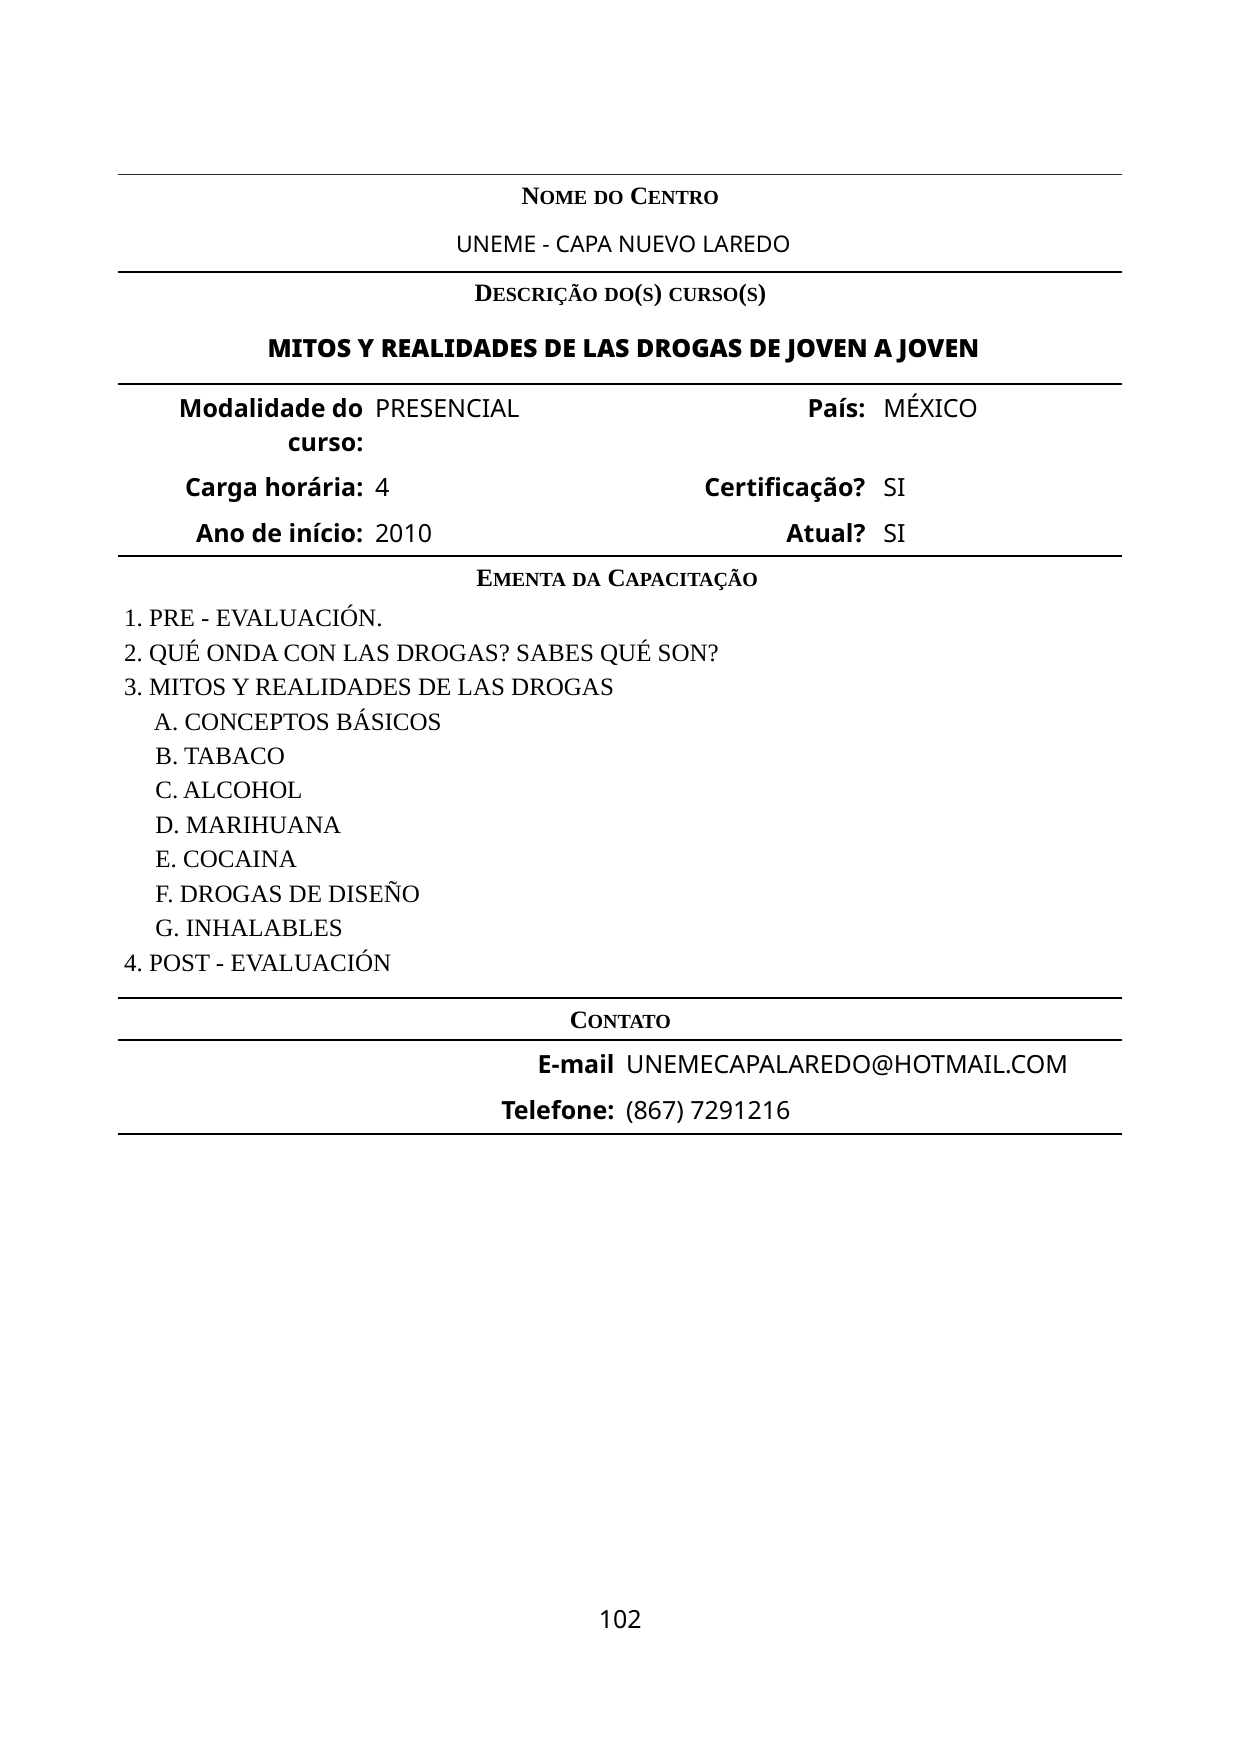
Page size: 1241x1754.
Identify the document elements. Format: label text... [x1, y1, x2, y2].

table_cell SI [871, 464, 1122, 509]
table_cell PRESENCIAL [369, 385, 620, 464]
table_cell (867) 7291216 [620, 1087, 1122, 1132]
table_cell E-mail [118, 1041, 620, 1087]
table_cell Modalidade do curso: [118, 385, 369, 464]
table_cell 1. PRE - EVALUACIÓN. 2. QUÉ ONDA CON LAS DROGAS? SABES QUÉ SON? 3. MITOS Y REALIDADES DE LAS DROGAS A. CONCEPTOS BÁSICOS B. TABACO C. ALCOHOL D. MARIHUANA E. COCAINA F. DROGAS DE DISEÑO G. INHALABLES 4. POST - EVALUACIÓN [118, 598, 1122, 997]
table_cell Certificação? [620, 464, 871, 509]
table_cell SI [871, 510, 1122, 555]
table_cell Contato [118, 999, 1122, 1039]
table_cell UNEMECAPALAREDO@HOTMAIL.COM [620, 1041, 1122, 1087]
table_cell Ementa da Capacitação [118, 557, 1122, 597]
table_cell UNEME - CAPA NUEVO LAREDO [118, 216, 1122, 271]
table_cell País: [620, 385, 871, 464]
table_cell 2010 [369, 510, 620, 555]
table_cell Atual? [620, 510, 871, 555]
table_cell Carga horária: [118, 464, 369, 509]
table_cell 4 [369, 464, 620, 509]
table_cell Telefone: [118, 1087, 620, 1132]
table_cell Descrição do(s) curso(s) [118, 273, 1122, 313]
table_cell MITOS Y REALIDADES DE LAS DROGAS DE JOVEN A JOVEN [118, 313, 1122, 382]
table_header Nome do Centro [118, 176, 1122, 216]
table_cell MÉXICO [871, 385, 1122, 464]
table_cell Ano de início: [118, 510, 369, 555]
